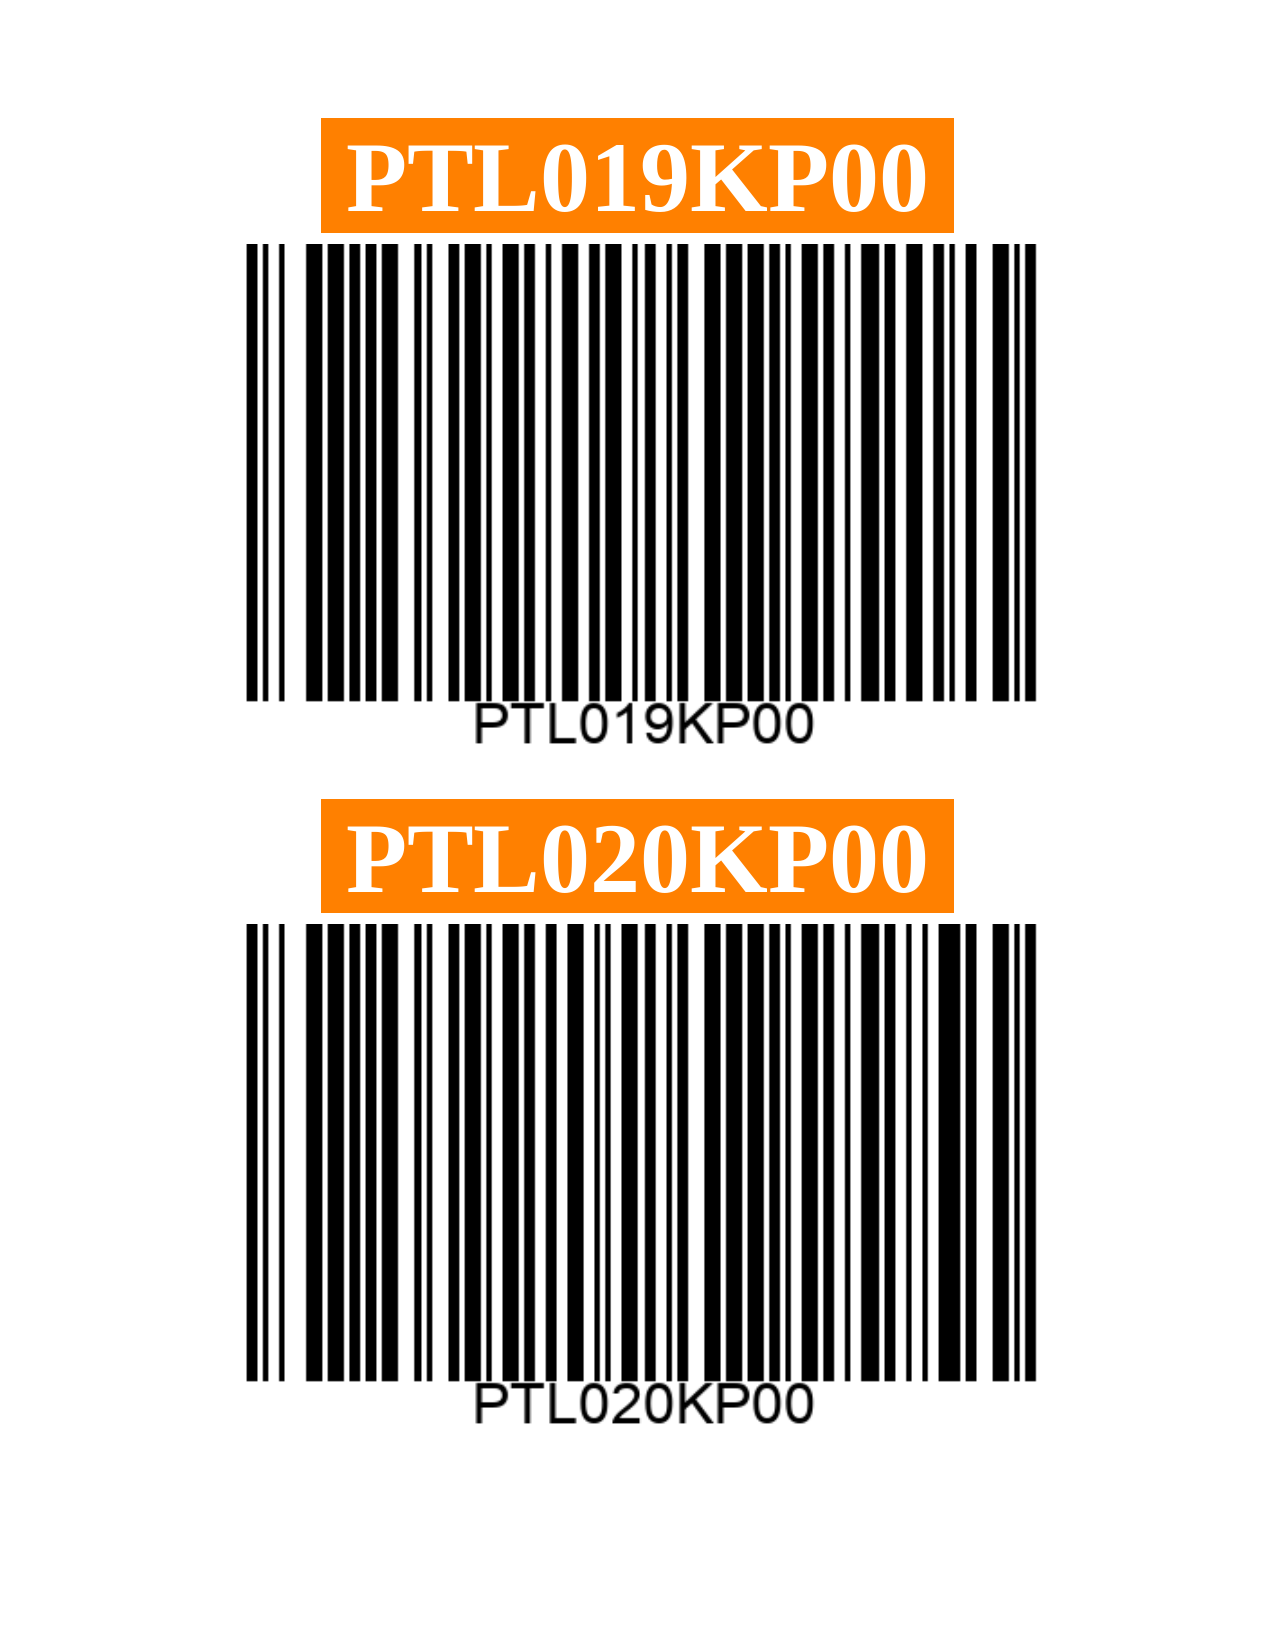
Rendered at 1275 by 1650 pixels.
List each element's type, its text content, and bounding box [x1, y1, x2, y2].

picture [193, 244, 1094, 770]
picture [193, 924, 1093, 1450]
text PTL020KP00 [118, 798, 1157, 913]
text PTL019KP00 [118, 118, 1157, 233]
